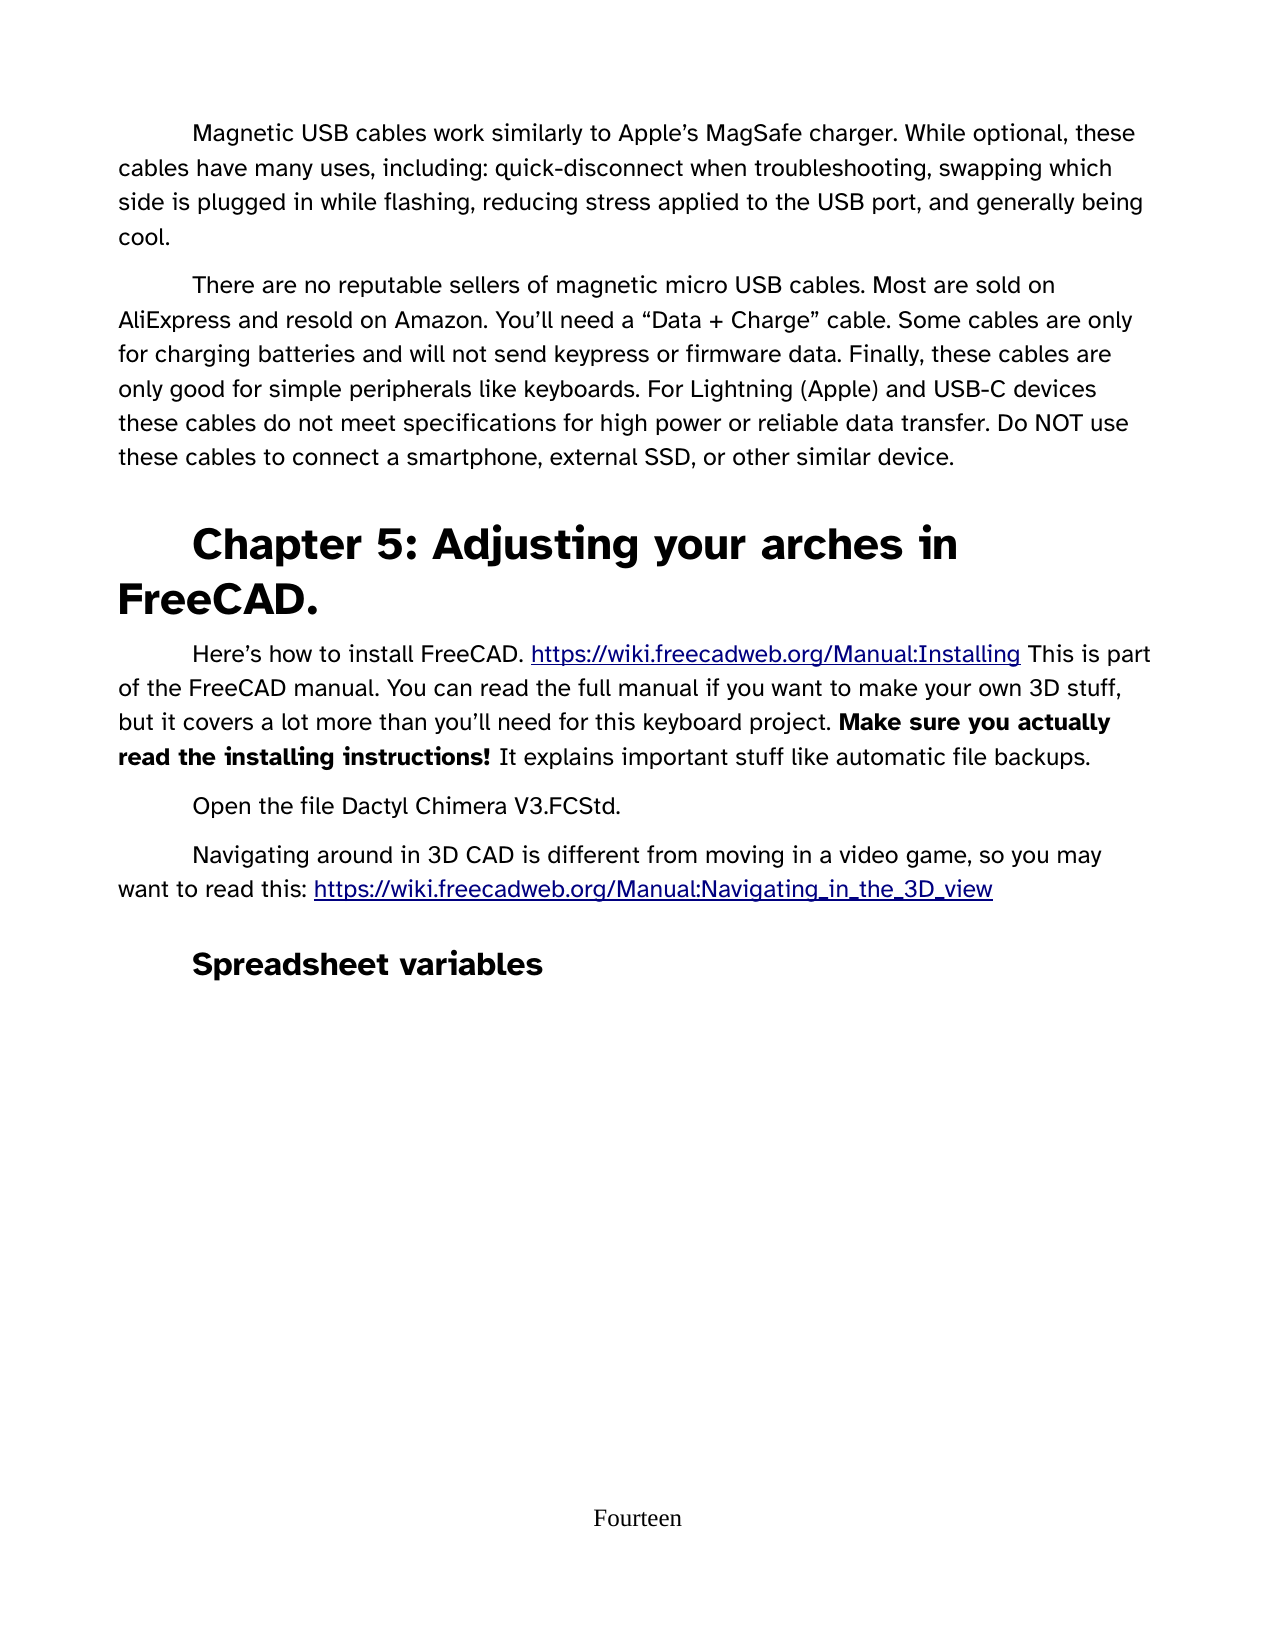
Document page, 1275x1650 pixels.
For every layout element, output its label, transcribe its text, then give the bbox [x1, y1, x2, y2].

text There are no reputable sellers of magnetic micro USB cables. Most are sold on AliExpress and resold on Amazon. You’ll need a “Data + Charge” cable. Some cables are only for charging batteries and will not send keypress or firmware data. Finally, these cables are only good for simple peripherals like keyboards. For Lightning (Apple) and USB-C devices these cables do not meet specifications for high power or reliable data transfer. Do NOT use these cables to connect a smartphone, external SSD, or other similar device. [118, 270, 1157, 472]
subtitle Chapter 5: Adjusting your arches in FreeCAD. [118, 516, 1157, 626]
text Magnetic USB cables work similarly to Apple’s MagSafe charger. While optional, these cables have many uses, including: quick-disconnect when troubleshooting, swapping which side is plugged in while flashing, reducing stress applied to the USB port, and generally being cool. [118, 118, 1157, 251]
text Navigating around in 3D CAD is different from moving in a video game, so you may want to read this: https://wiki.freecadweb.org/Manual:Navigating_in_the_3D_view [118, 839, 1157, 904]
text Open the file Dactyl Chimera V3.FCStd. [118, 790, 1157, 820]
subtitle Spreadsheet variables [118, 943, 1157, 983]
text Here’s how to install FreeCAD. https://wiki.freecadweb.org/Manual:Installing This is part of the FreeCAD manual. You can read the full manual if you want to make your own 3D stuff, but it covers a lot more than you’ll need for this keyboard project. Make sure you actually read the installing instructions! It explains important stuff like automatic file backups. [118, 638, 1157, 771]
